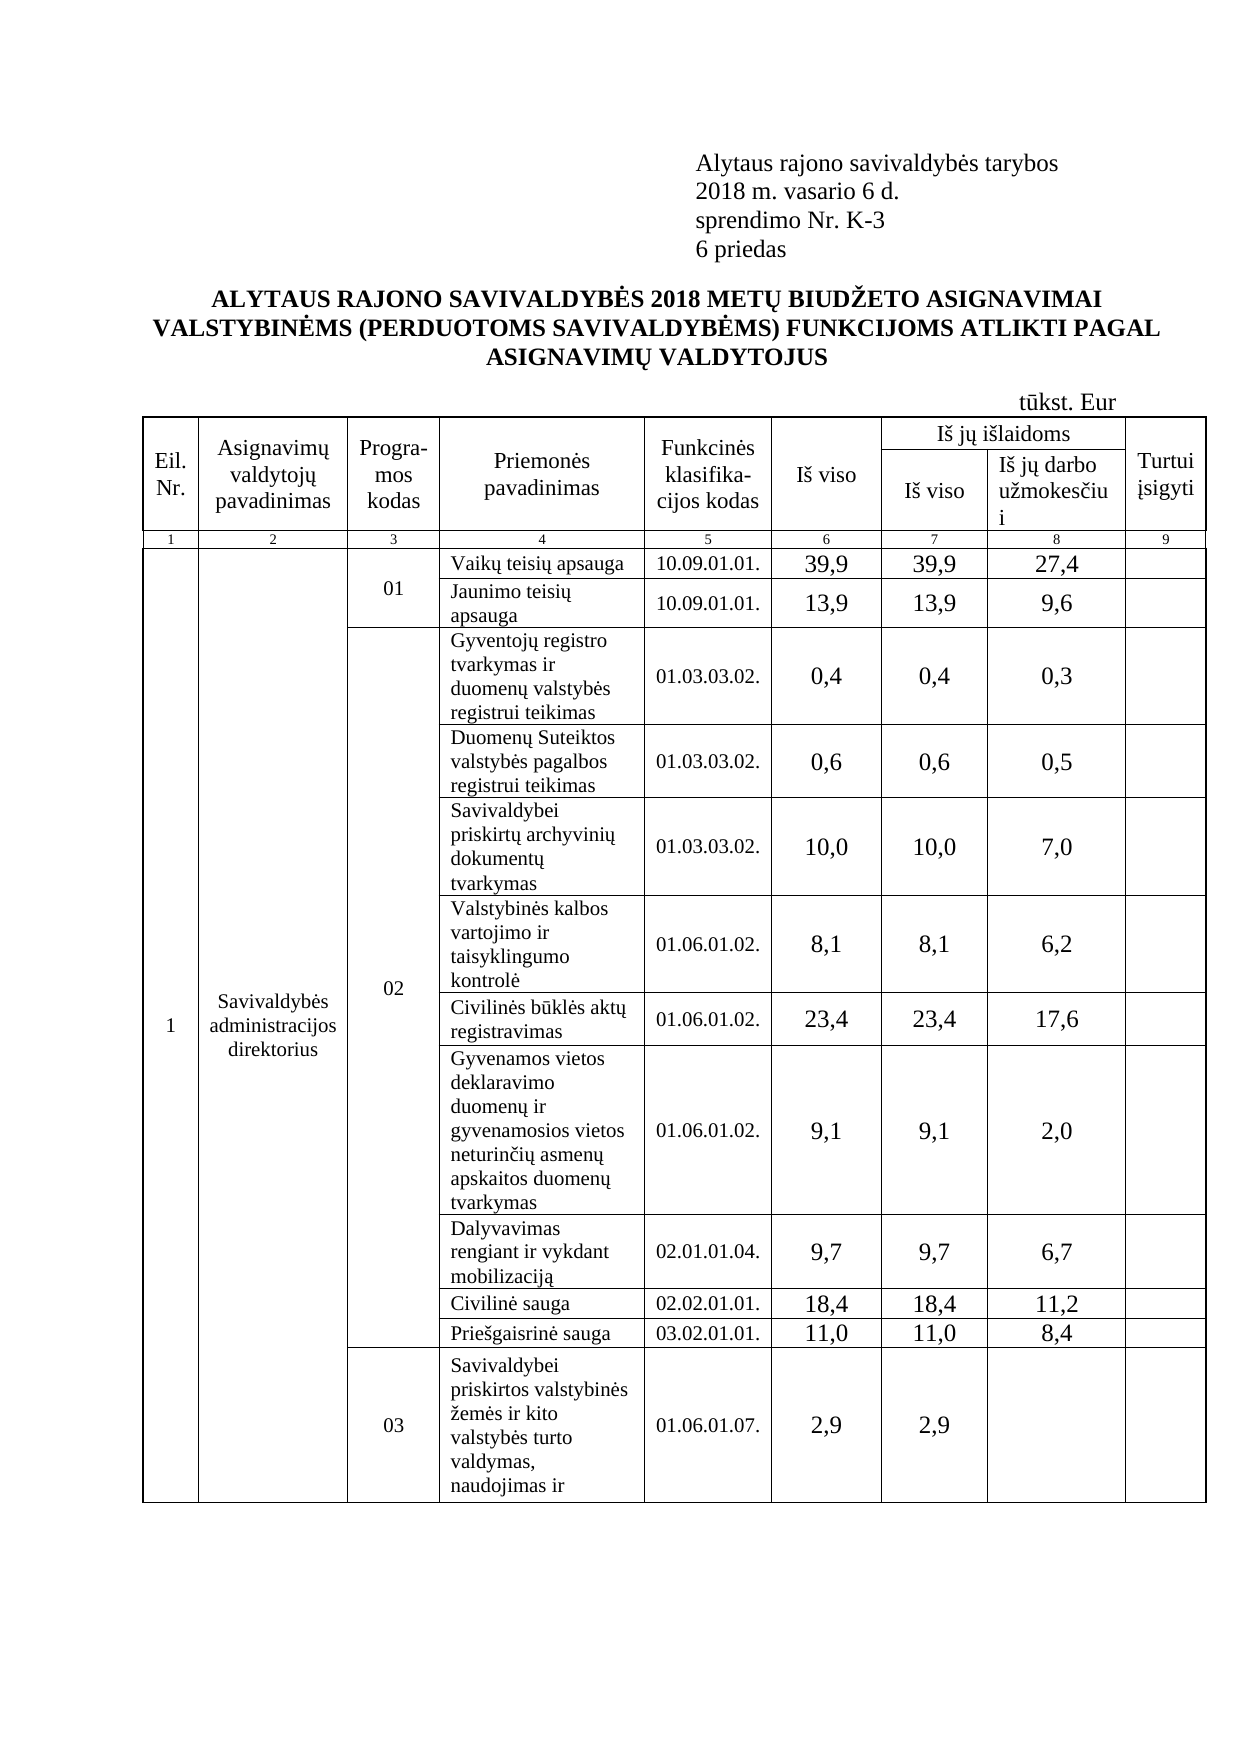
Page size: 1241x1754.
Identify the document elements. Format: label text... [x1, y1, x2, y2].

table_cell 13,9 [772, 579, 881, 627]
table_cell 5 [645, 531, 771, 548]
table_cell 2,9 [882, 1348, 987, 1502]
table_header Priemonės pavadinimas [440, 418, 644, 530]
table_cell 9,7 [772, 1215, 881, 1288]
table_cell 10.09.01.01. [645, 549, 771, 577]
table_cell 9,1 [772, 1046, 881, 1214]
table_cell 01.03.03.02. [645, 798, 771, 894]
text ALYTAUS RAJONO SAVIVALDYBĖS 2018 METŲ BIUDŽETO ASIGNAVIMAI VALSTYBINĖMS (PERDUOTOMS SAVIVALDYBĖMS) FUNKCIJOMS ATLIKTI PAGAL ASIGNAVIMŲ VALDYTOJUS [133, 284, 1181, 370]
table_cell 8,1 [772, 896, 881, 992]
table_cell 18,4 [772, 1289, 881, 1317]
table_cell 0,6 [772, 725, 881, 797]
table_cell [1126, 725, 1205, 797]
table_cell 0,4 [772, 628, 881, 724]
table_cell 13,9 [882, 579, 987, 627]
table_cell [988, 1348, 1125, 1502]
table_cell 23,4 [772, 993, 881, 1045]
table_cell 6 [772, 531, 881, 548]
table_cell 0,5 [988, 725, 1125, 797]
table_cell 10,0 [772, 798, 881, 894]
text tūkst. Eur [215, 387, 1181, 416]
table_cell 3 [348, 531, 439, 548]
table_cell [1126, 1046, 1205, 1214]
table_cell 4 [440, 531, 644, 548]
table_cell 01.03.03.02. [645, 628, 771, 724]
table_header Progra-mos kodas [348, 418, 439, 530]
table_cell 6,7 [988, 1215, 1125, 1288]
table_cell 7,0 [988, 798, 1125, 894]
text 2018 m. vasario 6 d. [133, 176, 1181, 205]
table_header Iš viso [772, 418, 881, 530]
table_cell [1126, 549, 1205, 577]
table_cell [1126, 1348, 1205, 1502]
table_cell 0,6 [882, 725, 987, 797]
table_cell 17,6 [988, 993, 1125, 1045]
table_cell 39,9 [772, 549, 881, 577]
table_cell Savivaldybės administracijos direktorius [199, 549, 347, 1502]
table_cell 1 [144, 531, 198, 548]
table_cell 8,4 [988, 1319, 1125, 1347]
table_cell 2,0 [988, 1046, 1125, 1214]
table_cell Gyvenamos vietos deklaravimo duomenų ir gyvenamosios vietos neturinčių asmenų apskaitos duomenų tvarkymas [440, 1046, 644, 1214]
text 6 priedas [133, 234, 1181, 263]
table_cell 02.01.01.04. [645, 1215, 771, 1288]
table_cell Priešgaisrinė sauga [440, 1319, 644, 1347]
table_cell 8,1 [882, 896, 987, 992]
table_cell 11,0 [772, 1319, 881, 1347]
table_cell 01.06.01.02. [645, 1046, 771, 1214]
table_cell 18,4 [882, 1289, 987, 1317]
table_cell 10.09.01.01. [645, 579, 771, 627]
table_cell 9,1 [882, 1046, 987, 1214]
table_cell [1126, 1319, 1205, 1347]
table_cell Savivaldybei priskirtos valstybinės žemės ir kito valstybės turto valdymas, naudojimas ir [440, 1348, 644, 1502]
table_cell Vaikų teisių apsauga [440, 549, 644, 577]
table_cell 0,4 [882, 628, 987, 724]
table_cell 39,9 [882, 549, 987, 577]
table_cell [1126, 993, 1205, 1045]
table_header Funkcinės klasifika-cijos kodas [645, 418, 771, 530]
table_cell 2,9 [772, 1348, 881, 1502]
table_cell 2 [199, 531, 347, 548]
table_cell 9,7 [882, 1215, 987, 1288]
table_cell Duomenų Suteiktos valstybės pagalbos registrui teikimas [440, 725, 644, 797]
table_header Eil. Nr. [144, 418, 198, 530]
table_cell 01.03.03.02. [645, 725, 771, 797]
table_cell 8 [988, 531, 1125, 548]
table_cell 01.06.01.02. [645, 896, 771, 992]
table_cell 01.06.01.02. [645, 993, 771, 1045]
table_cell 27,4 [988, 549, 1125, 577]
table_cell 01 [348, 549, 439, 627]
table_cell Jaunimo teisių apsauga [440, 579, 644, 627]
table_cell 23,4 [882, 993, 987, 1045]
table_cell Civilinės būklės aktų registravimas [440, 993, 644, 1045]
table_header Turtui įsigyti [1126, 418, 1205, 530]
table_cell 02 [348, 628, 439, 1347]
table_cell Savivaldybei priskirtų archyvinių dokumentų tvarkymas [440, 798, 644, 894]
table_cell [1126, 1215, 1205, 1288]
table_cell [1126, 896, 1205, 992]
table_cell Gyventojų registro tvarkymas ir duomenų valstybės registrui teikimas [440, 628, 644, 724]
table_cell 9 [1126, 531, 1205, 548]
table_cell Iš jų darbo užmokesčiui [988, 450, 1125, 530]
table_cell 6,2 [988, 896, 1125, 992]
table_cell Iš viso [882, 450, 987, 530]
table_cell 1 [144, 549, 198, 1502]
table_cell 11,2 [988, 1289, 1125, 1317]
table_cell 01.06.01.07. [645, 1348, 771, 1502]
table_cell 0,3 [988, 628, 1125, 724]
table_cell 03 [348, 1348, 439, 1502]
table_cell 03.02.01.01. [645, 1319, 771, 1347]
table_cell Valstybinės kalbos vartojimo ir taisyklingumo kontrolė [440, 896, 644, 992]
table_header Asignavimų valdytojų pavadinimas [199, 418, 347, 530]
table_cell Dalyvavimas rengiant ir vykdant mobilizaciją [440, 1215, 644, 1288]
table_cell [1126, 798, 1205, 894]
table_cell 11,0 [882, 1319, 987, 1347]
text sprendimo Nr. K-3 [133, 205, 1181, 234]
table_cell 10,0 [882, 798, 987, 894]
table_header Iš jų išlaidoms [882, 418, 1125, 449]
table_cell [1126, 579, 1205, 627]
table_cell Civilinė sauga [440, 1289, 644, 1317]
table_cell [1126, 628, 1205, 724]
table_cell 02.02.01.01. [645, 1289, 771, 1317]
text Alytaus rajono savivaldybės tarybos [133, 148, 1181, 176]
table_cell [1126, 1289, 1205, 1317]
table_cell 9,6 [988, 579, 1125, 627]
table_cell 7 [882, 531, 987, 548]
